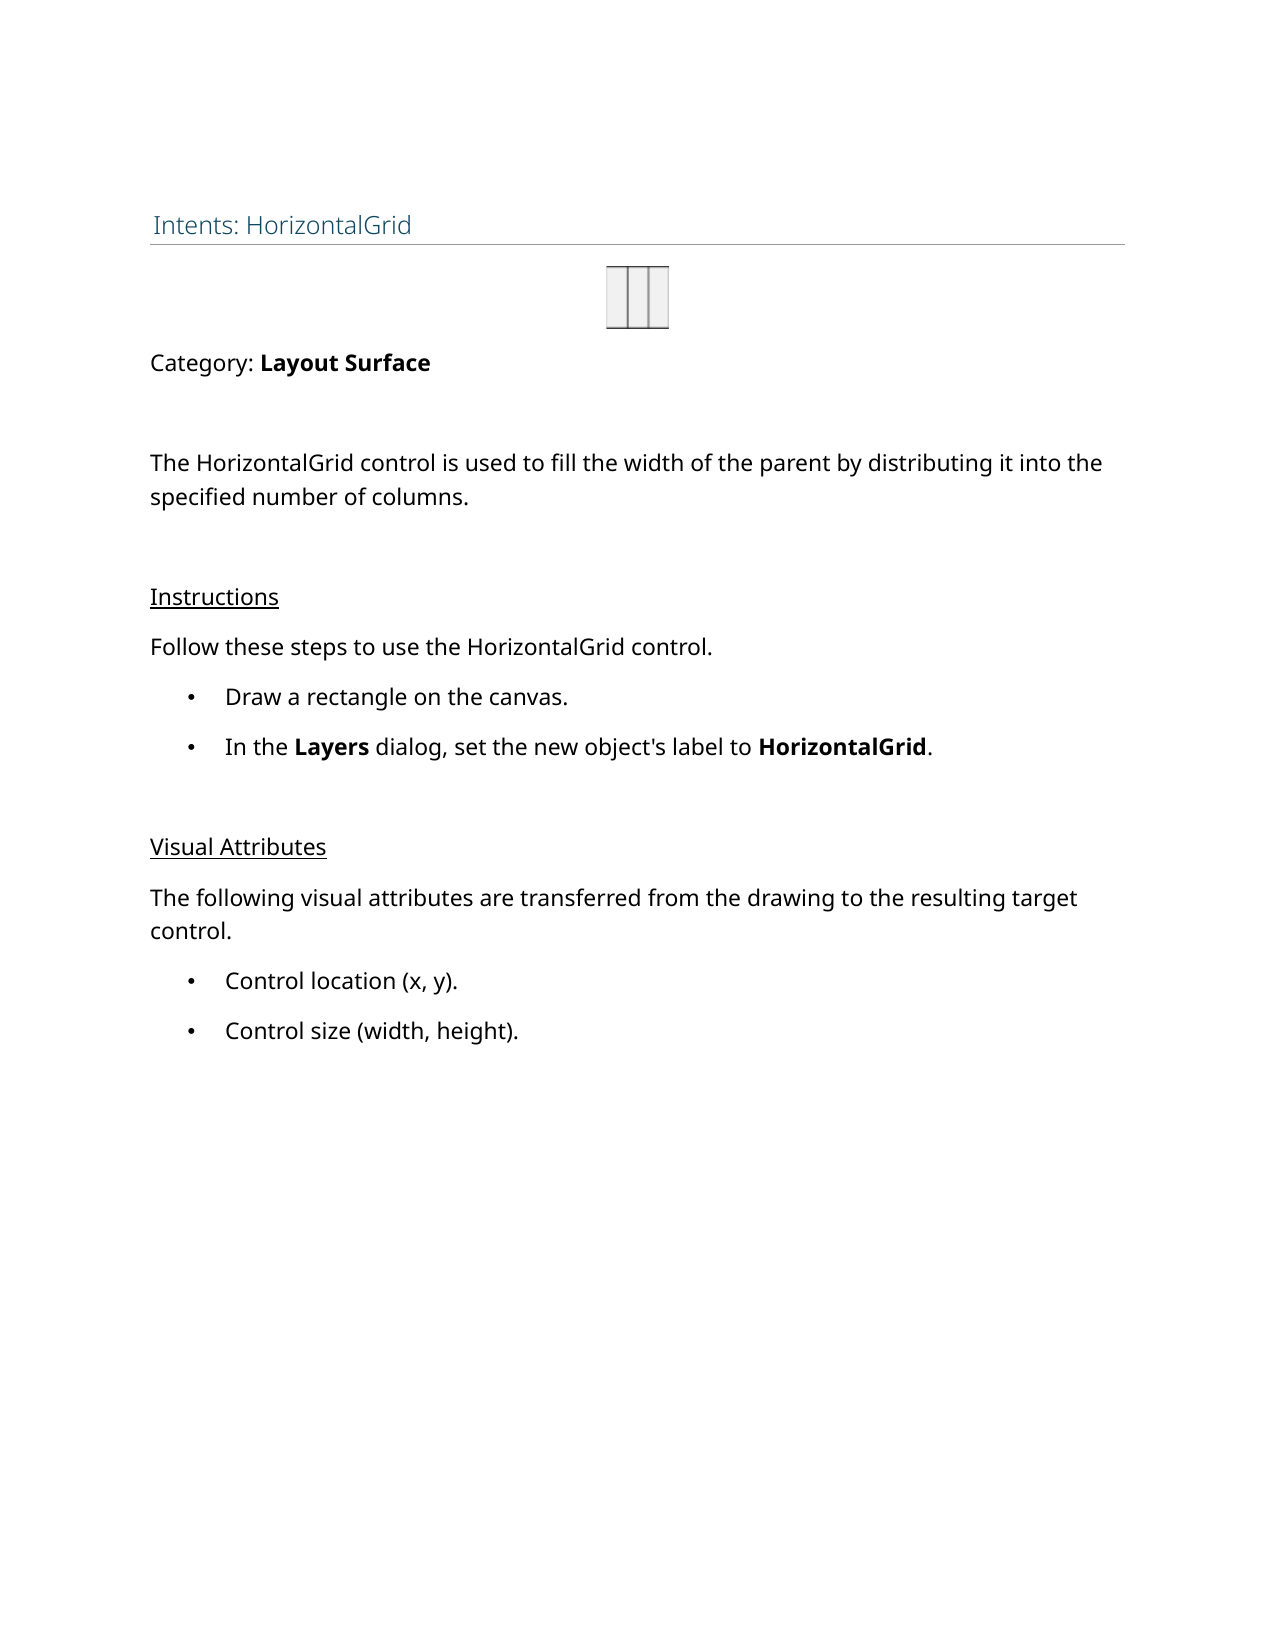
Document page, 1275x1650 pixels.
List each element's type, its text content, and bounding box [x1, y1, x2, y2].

text Category: Layout Surface [150, 347, 1125, 378]
list In the Layers dialog, set the new object's label to HorizontalGrid. [187, 731, 1125, 762]
subtitle Intents: HorizontalGrid [150, 204, 1125, 244]
text Instructions [150, 581, 1125, 612]
text Follow these steps to use the HorizontalGrid control. [150, 631, 1125, 662]
text The HorizontalGrid control is used to fill the width of the parent by distributing it into the specified number of columns. [150, 447, 1125, 512]
text Visual Attributes [150, 831, 1125, 863]
list Control size (width, height). [187, 1015, 1125, 1046]
picture [606, 266, 669, 329]
list Draw a rectangle on the canvas. [187, 681, 1125, 712]
text The following visual attributes are transferred from the drawing to the resulting target control. [150, 881, 1125, 946]
list Control location (x, y). [187, 965, 1125, 996]
